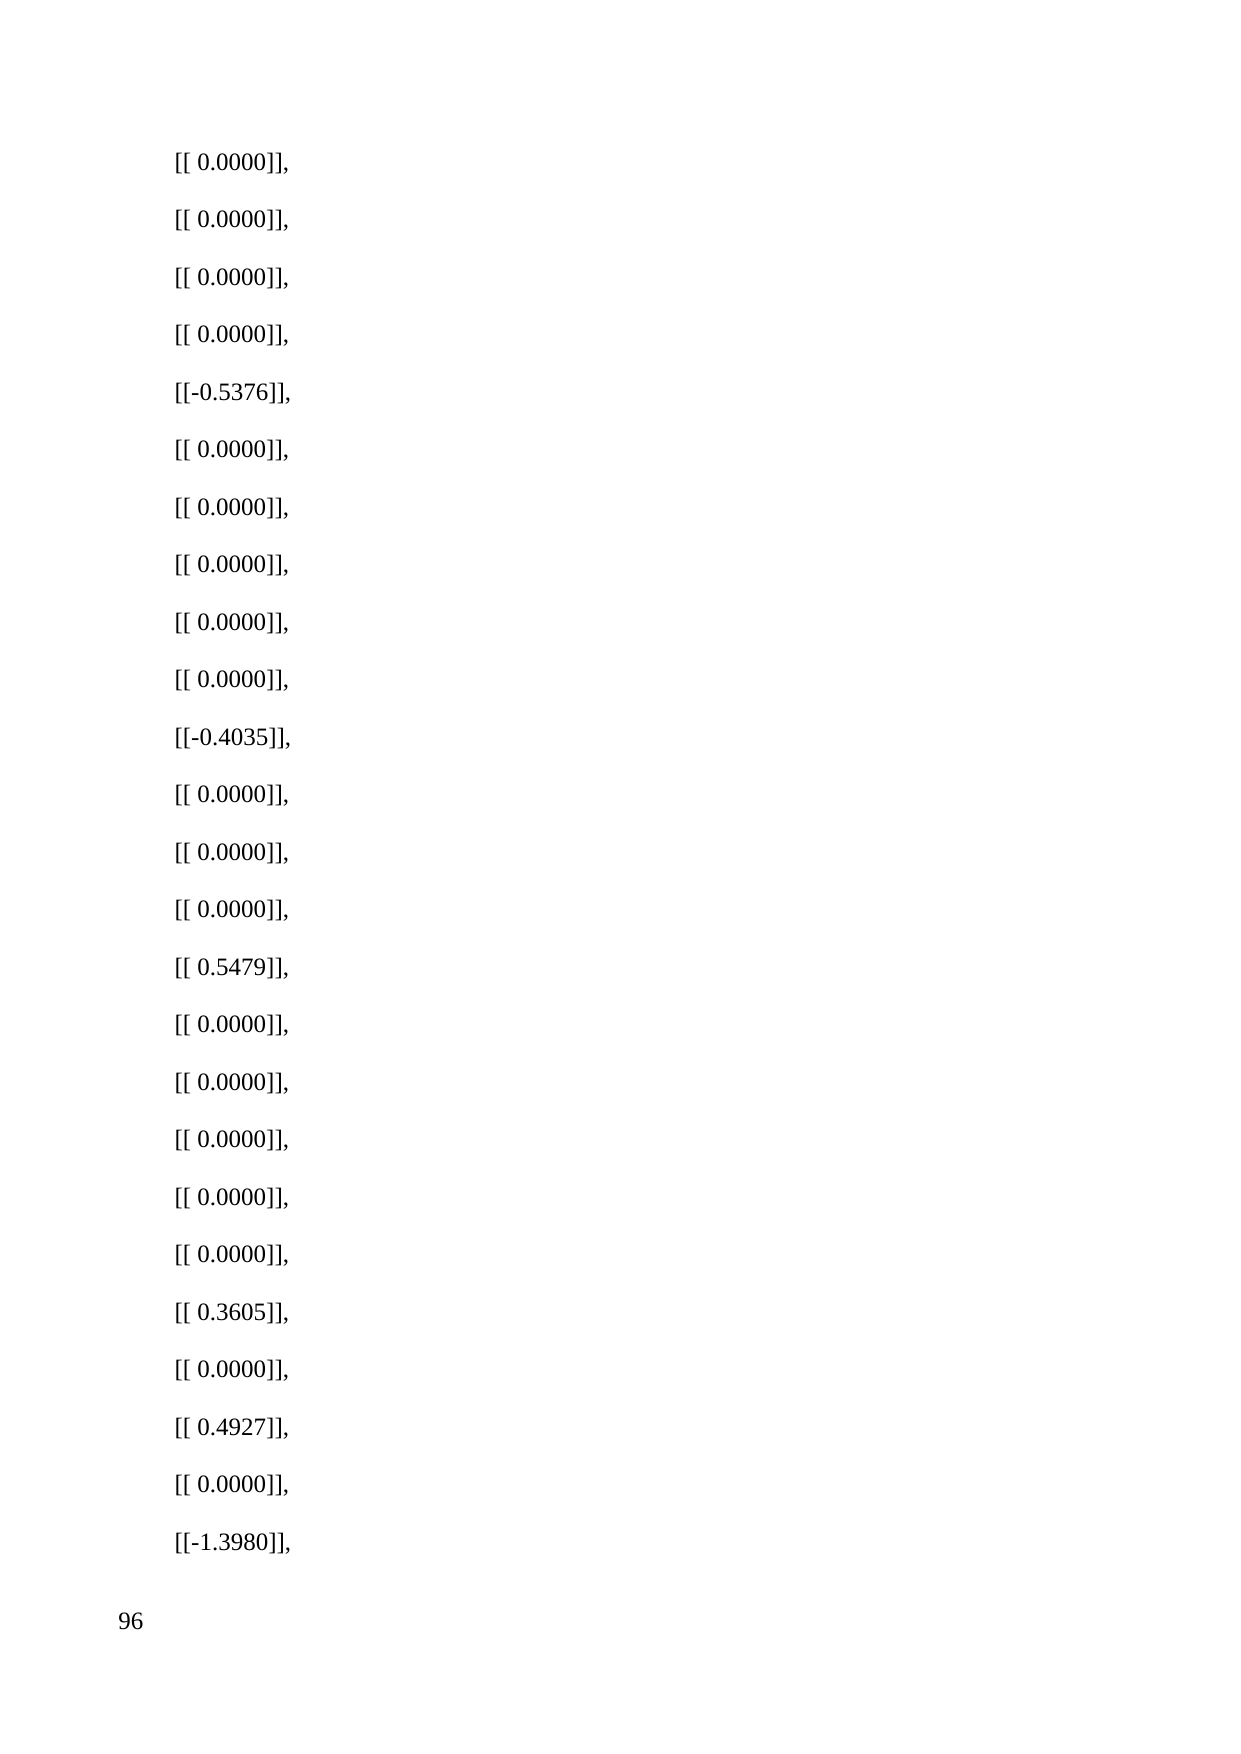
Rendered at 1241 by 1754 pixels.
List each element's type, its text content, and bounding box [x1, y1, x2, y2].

text [[ 0.0000]], [118, 434, 1122, 463]
text [[ 0.0000]], [118, 319, 1122, 348]
text [[-1.3980]], [118, 1527, 1122, 1556]
text [[ 0.4927]], [118, 1412, 1122, 1441]
text [[ 0.5479]], [118, 952, 1122, 981]
text [[ 0.3605]], [118, 1297, 1122, 1326]
text [[-0.4035]], [118, 722, 1122, 751]
text [[ 0.0000]], [118, 1124, 1122, 1153]
text [[ 0.0000]], [118, 147, 1122, 176]
text [[ 0.0000]], [118, 664, 1122, 693]
text [[ 0.0000]], [118, 1009, 1122, 1038]
text [[ 0.0000]], [118, 204, 1122, 233]
text [[ 0.0000]], [118, 894, 1122, 923]
text [[ 0.0000]], [118, 1067, 1122, 1096]
text [[ 0.0000]], [118, 549, 1122, 578]
text [[ 0.0000]], [118, 262, 1122, 291]
text [[-0.5376]], [118, 377, 1122, 406]
text [[ 0.0000]], [118, 1354, 1122, 1383]
text [[ 0.0000]], [118, 837, 1122, 866]
text [[ 0.0000]], [118, 492, 1122, 521]
text [[ 0.0000]], [118, 1469, 1122, 1498]
text [[ 0.0000]], [118, 607, 1122, 636]
text [[ 0.0000]], [118, 779, 1122, 808]
text [[ 0.0000]], [118, 1239, 1122, 1268]
text [[ 0.0000]], [118, 1182, 1122, 1211]
